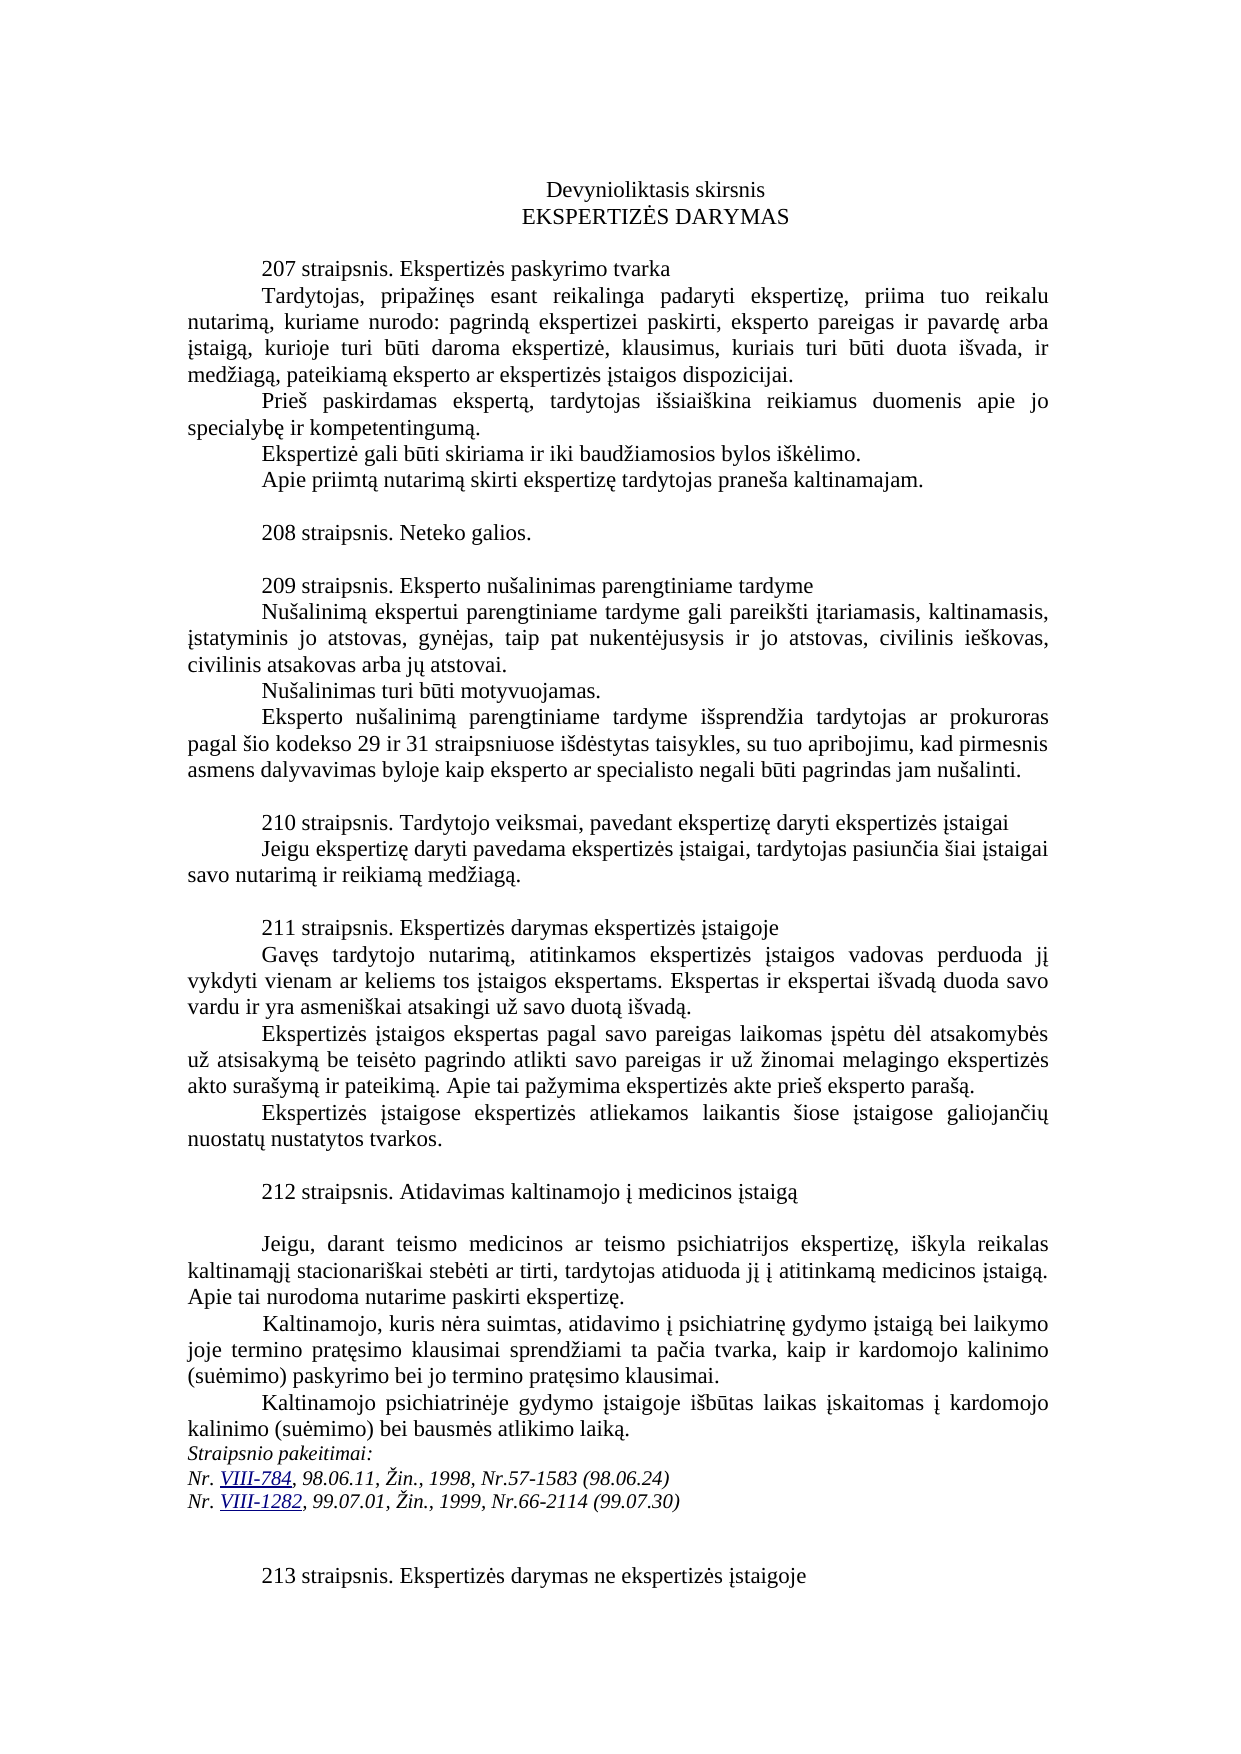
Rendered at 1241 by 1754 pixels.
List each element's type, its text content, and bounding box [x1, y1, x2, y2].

text Straipsnio pakeitimai: [187, 1441, 1050, 1465]
text 207 straipsnis. Ekspertizės paskyrimo tvarka [187, 255, 1050, 282]
text 209 straipsnis. Eksperto nušalinimas parengtiniame tardyme [187, 572, 1050, 598]
text 212 straipsnis. Atidavimas kaltinamojo į medicinos įstaigą [187, 1178, 1050, 1204]
text Kaltinamojo, kuris nėra suimtas, atidavimo į psichiatrinę gydymo įstaigą bei laikymo joje termino pratęsimo klausimai sprendžiami ta pačia tvarka, kaip ir kardomojo kalinimo (suėmimo) paskyrimo bei jo termino pratęsimo klausimai. [187, 1309, 1050, 1389]
text Ekspertizės įstaigose ekspertizės atliekamos laikantis šiose įstaigose galiojančių nuostatų nustatytos tvarkos. [187, 1099, 1050, 1151]
text Tardytojas, pripažinęs esant reikalinga padaryti ekspertizę, priima tuo reikalu nutarimą, kuriame nurodo: pagrindą ekspertizei paskirti, eksperto pareigas ir pavardę arba įstaigą, kurioje turi būti daroma ekspertizė, klausimus, kuriais turi būti duota išvada, ir medžiagą, pateikiamą eksperto ar ekspertizės įstaigos dispozicijai. [187, 282, 1050, 387]
text Gavęs tardytojo nutarimą, atitinkamos ekspertizės įstaigos vadovas perduoda jį vykdyti vienam ar keliems tos įstaigos ekspertams. Ekspertas ir ekspertai išvadą duoda savo vardu ir yra asmeniškai atsakingi už savo duotą išvadą. [187, 941, 1050, 1020]
text Nušalinimas turi būti motyvuojamas. [187, 677, 1050, 703]
text 213 straipsnis. Ekspertizės darymas ne ekspertizės įstaigoje [187, 1562, 1050, 1588]
text Devynioliktasis skirsnis [187, 176, 1050, 203]
text Ekspertizės įstaigos ekspertas pagal savo pareigas laikomas įspėtu dėl atsakomybės už atsisakymą be teisėto pagrindo atlikti savo pareigas ir už žinomai melagingo ekspertizės akto surašymą ir pateikimą. Apie tai pažymima ekspertizės akte prieš eksperto parašą. [187, 1020, 1050, 1099]
text Prieš paskirdamas ekspertą, tardytojas išsiaiškina reikiamus duomenis apie jo specialybę ir kompetentingumą. [187, 387, 1050, 440]
text Apie priimtą nutarimą skirti ekspertizę tardytojas praneša kaltinamajam. [187, 466, 1050, 493]
text Ekspertizė gali būti skiriama ir iki baudžiamosios bylos iškėlimo. [187, 440, 1050, 466]
text Eksperto nušalinimą parengtiniame tardyme išsprendžia tardytojas ar prokuroras pagal šio kodekso 29 ir 31 straipsniuose išdėstytas taisykles, su tuo apribojimu, kad pirmesnis asmens dalyvavimas byloje kaip eksperto ar specialisto negali būti pagrindas jam nušalinti. [187, 703, 1050, 782]
text 211 straipsnis. Ekspertizės darymas ekspertizės įstaigoje [209, 914, 1050, 941]
text Nušalinimą ekspertui parengtiniame tardyme gali pareikšti įtariamasis, kaltinamasis, įstatyminis jo atstovas, gynėjas, taip pat nukentėjusysis ir jo atstovas, civilinis ieškovas, civilinis atsakovas arba jų atstovai. [187, 598, 1050, 677]
text 210 straipsnis. Tardytojo veiksmai, pavedant ekspertizę daryti ekspertizės įstaigai [187, 809, 1050, 835]
text Jeigu ekspertizę daryti pavedama ekspertizės įstaigai, tardytojas pasiunčia šiai įstaigai savo nutarimą ir reikiamą medžiagą. [187, 835, 1050, 888]
text Nr. VIII-1282, 99.07.01, Žin., 1999, Nr.66-2114 (99.07.30) [187, 1489, 1050, 1513]
text Kaltinamojo psichiatrinėje gydymo įstaigoje išbūtas laikas įskaitomas į kardomojo kalinimo (suėmimo) bei bausmės atlikimo laiką. [187, 1389, 1050, 1441]
text 208 straipsnis. Neteko galios. [187, 519, 1050, 545]
text EKSPERTIZĖS DARYMAS [187, 203, 1050, 229]
text Jeigu, darant teismo medicinos ar teismo psichiatrijos ekspertizę, iškyla reikalas kaltinamąjį stacionariškai stebėti ar tirti, tardytojas atiduoda jį į atitinkamą medicinos įstaigą. Apie tai nurodoma nutarime paskirti ekspertizę. [187, 1231, 1050, 1309]
text Nr. VIII-784, 98.06.11, Žin., 1998, Nr.57-1583 (98.06.24) [187, 1465, 1050, 1489]
